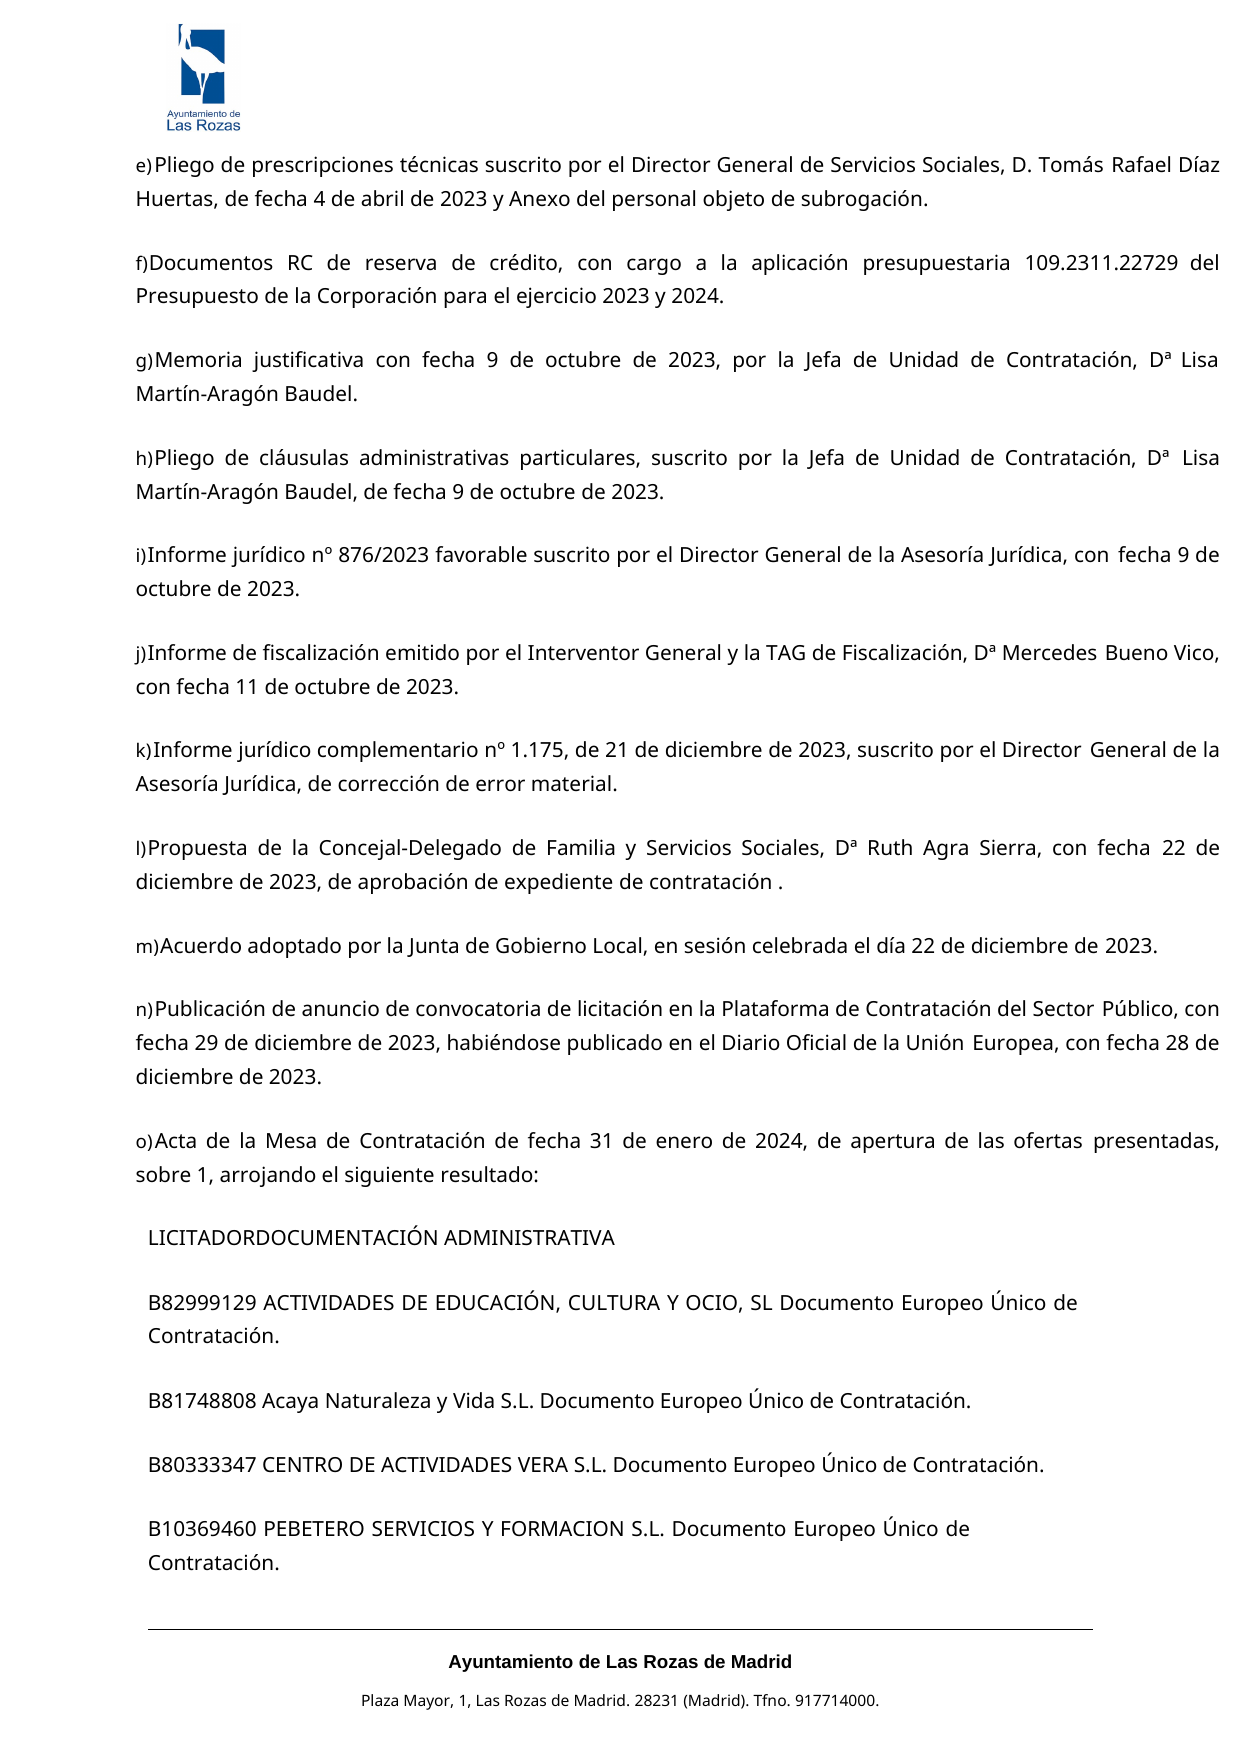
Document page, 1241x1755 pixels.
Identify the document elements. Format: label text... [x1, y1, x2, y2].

list Pliego de prescripciones técnicas suscrito por el Director General de Servicios Sociales, D. Tomás Rafael Díaz Huertas, de fecha 4 de abril de 2023 y Anexo del personal objeto de subrogación. [135, 150, 1220, 212]
text B82999129 ACTIVIDADES DE EDUCACIÓN, CULTURA Y OCIO, SL Documento Europeo Único de [148, 1288, 1220, 1316]
list Memoria justificativa con fecha 9 de octubre de 2023, por la Jefa de Unidad de Contratación, Dª Lisa Martín-Aragón Baudel. [135, 345, 1220, 408]
list Informe de fiscalización emitido por el Interventor General y la TAG de Fiscalización, Dª Mercedes Bueno Vico, con fecha 11 de octubre de 2023. [135, 638, 1220, 700]
list Acuerdo adoptado por la Junta de Gobierno Local, en sesión celebrada el día 22 de diciembre de 2023. [135, 931, 1220, 959]
text B10369460 PEBETERO SERVICIOS Y FORMACION S.L. Documento Europeo Único de Contratación. [148, 1514, 1096, 1576]
list Propuesta de la Concejal-Delegado de Familia y Servicios Sociales, Dª Ruth Agra Sierra, con fecha 22 de diciembre de 2023, de aprobación de expediente de contratación . [135, 833, 1220, 896]
list Documentos RC de reserva de crédito, con cargo a la aplicación presupuestaria 109.2311.22729 del Presupuesto de la Corporación para el ejercicio 2023 y 2024. [135, 248, 1220, 310]
text Contratación. [148, 1321, 1220, 1350]
list Informe jurídico complementario nº 1.175, de 21 de diciembre de 2023, suscrito por el Director General de la Asesoría Jurídica, de corrección de error material. [135, 736, 1220, 798]
list Informe jurídico nº 876/2023 favorable suscrito por el Director General de la Asesoría Jurídica, con fecha 9 de octubre de 2023. [135, 540, 1220, 603]
list Publicación de anuncio de convocatoria de licitación en la Plataforma de Contratación del Sector Público, con fecha 29 de diciembre de 2023, habiéndose publicado en el Diario Oficial de la Unión Europea, con fecha 28 de diciembre de 2023. [135, 994, 1220, 1091]
text LICITADORDOCUMENTACIÓN ADMINISTRATIVA [148, 1223, 1220, 1252]
list Acta de la Mesa de Contratación de fecha 31 de enero de 2024, de apertura de las ofertas presentadas, sobre 1, arrojando el siguiente resultado: [135, 1126, 1220, 1188]
text B81748808 Acaya Naturaleza y Vida S.L. Documento Europeo Único de Contratación. B80333347 CENTRO DE ACTIVIDADES VERA S.L. Documento Europeo Único de Contratación. [148, 1386, 1050, 1478]
list Pliego de cláusulas administrativas particulares, suscrito por la Jefa de Unidad de Contratación, Dª Lisa Martín-Aragón Baudel, de fecha 9 de octubre de 2023. [135, 443, 1220, 505]
